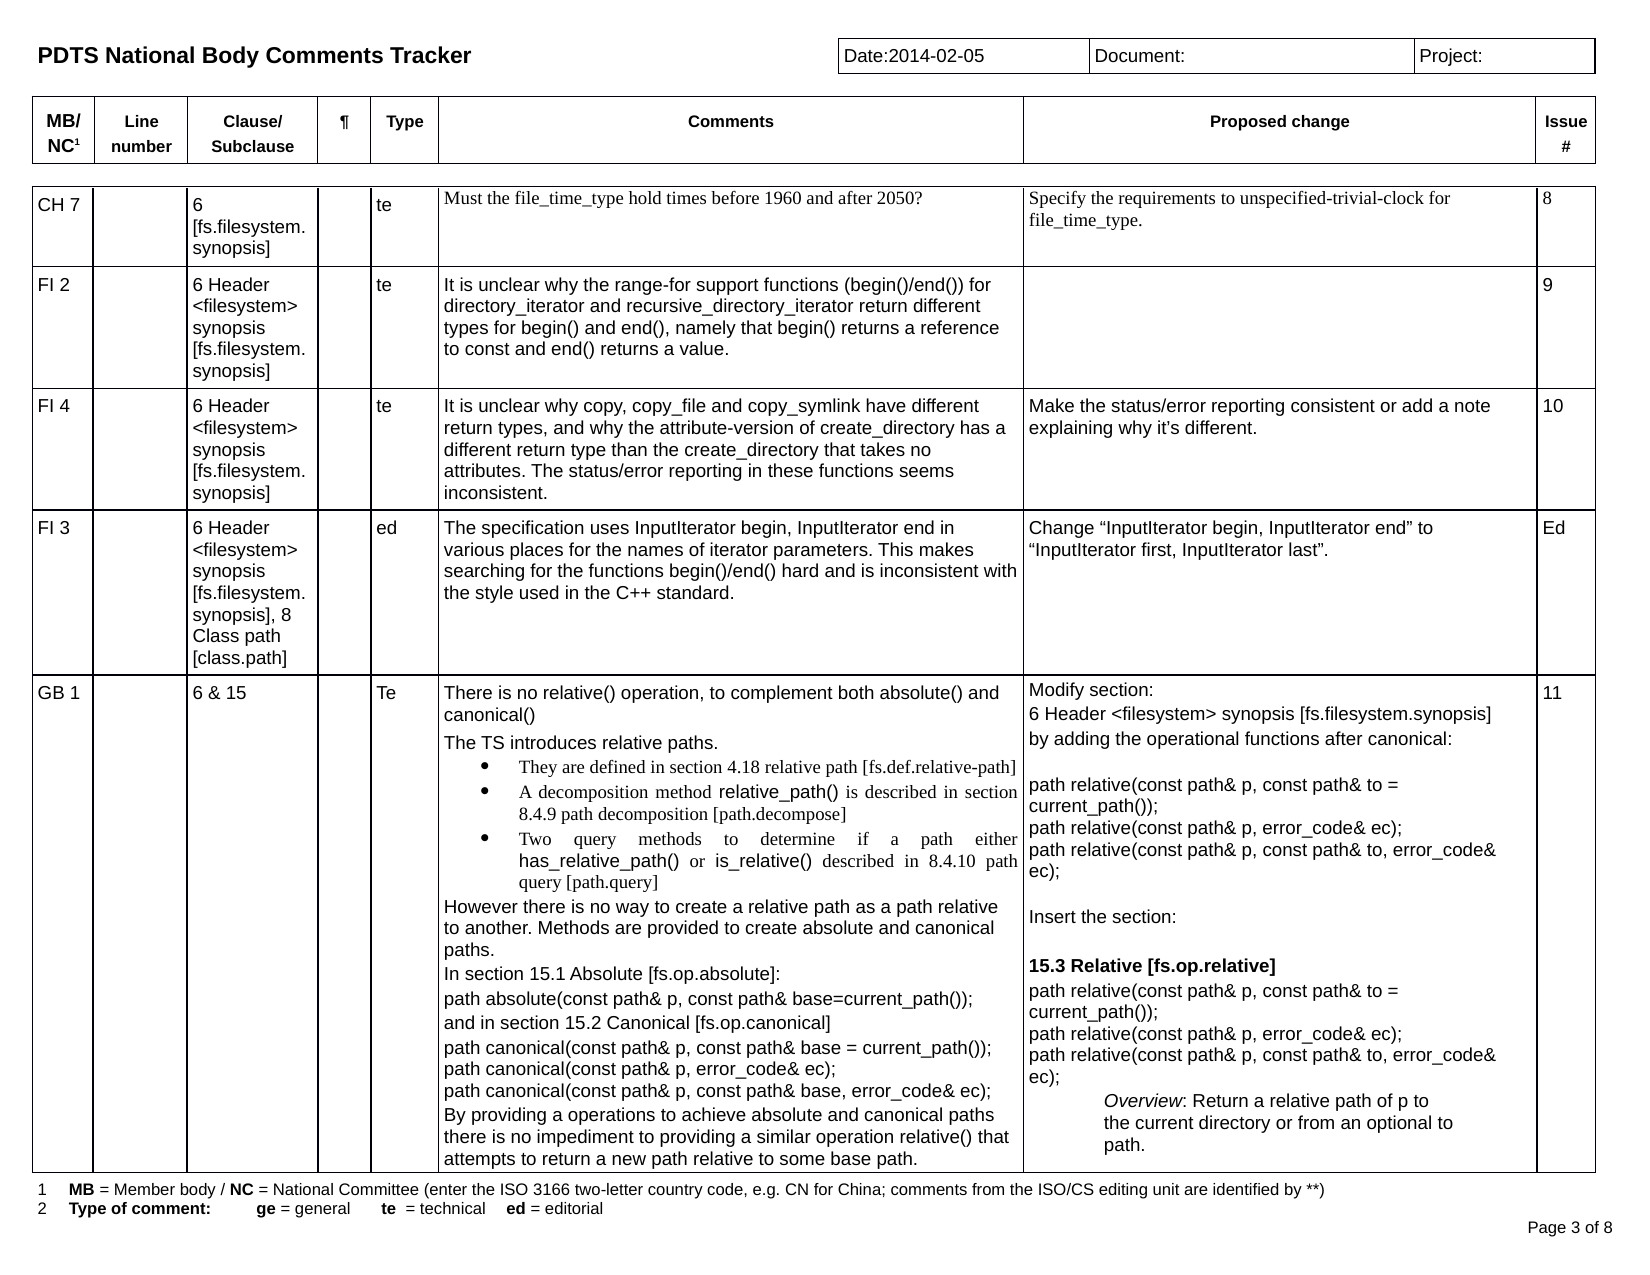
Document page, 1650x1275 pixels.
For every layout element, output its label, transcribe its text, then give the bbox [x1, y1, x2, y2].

table_cell [319, 187, 371, 266]
table_cell Ed [1538, 511, 1595, 674]
table_cell 6 Header <filesystem> synopsis [fs.filesystem.synopsis], 8 Class path [class.path] [188, 511, 317, 674]
table_cell [94, 187, 187, 266]
table_cell [94, 511, 186, 674]
table_cell CH 7 [33, 187, 93, 266]
table_cell There is no relative() operation, to complement both absolute() and canonical() The TS introduces relative paths. They are defined in section 4.18 relative path [fs.def.relative-path] A decomposition method relative_path() is described in section 8.4.9 path decomposition [path.decompose] Two query methods to determine if a path either has_relative_path() or is_relative() described in 8.4.10 path query [path.query] However there is no way to create a relative path as a path relative to another. Methods are provided to create absolute and canonical paths. In section 15.1 Absolute [fs.op.absolute]: path absolute(const path& p, const path& base=current_path()); and in section 15.2 Canonical [fs.op.canonical] path canonical(const path& p, const path& base = current_path()); path canonical(const path& p, error_code& ec); path canonical(const path& p, const path& base, error_code& ec); By providing a operations to achieve absolute and canonical paths there is no impediment to providing a similar operation relative() that attempts to return a new path relative to some base path. [439, 676, 1023, 1172]
table_cell It is unclear why copy, copy_file and copy_symlink have different return types, and why the attribute-version of create_directory has a different return type than the create_directory that takes no attributes. The status/error reporting in these functions seems inconsistent. [439, 389, 1023, 509]
table_cell 10 [1538, 389, 1595, 509]
table_cell 6 Header <filesystem> synopsis [fs.filesystem.synopsis] [188, 389, 317, 509]
table_cell It is unclear why the range-for support functions (begin()/end()) for directory_iterator and recursive_directory_iterator return different types for begin() and end(), namely that begin() returns a reference to const and end() returns a value. [439, 267, 1023, 387]
table_cell 6 [fs.filesystem.synopsis] [188, 187, 318, 266]
table_cell 6 & 15 [188, 676, 317, 1172]
table_cell te [372, 267, 438, 387]
table_cell Make the status/error reporting consistent or add a note explaining why it’s different. [1024, 389, 1536, 509]
table_cell te [372, 389, 438, 509]
table_cell The specification uses InputIterator begin, InputIterator end in various places for the names of iterator parameters. This makes searching for the functions begin()/end() hard and is inconsistent with the style used in the C++ standard. [439, 511, 1023, 674]
table_cell 11 [1538, 676, 1595, 1172]
table_cell FI 2 [33, 267, 92, 387]
table_cell Te [372, 676, 438, 1172]
table_cell FI 4 [33, 389, 92, 509]
table_cell FI 3 [33, 511, 92, 674]
table_cell 6 Header <filesystem> synopsis [fs.filesystem.synopsis] [188, 267, 317, 387]
table_cell [94, 389, 186, 509]
table_cell [1024, 267, 1536, 387]
table_cell GB 1 [33, 676, 92, 1172]
table_cell te [372, 187, 438, 266]
table_cell Must the file_time_type hold times before 1960 and after 2050? [439, 187, 1023, 266]
table_cell [319, 676, 370, 1172]
table_cell ed [372, 511, 438, 674]
table_cell 8 [1538, 187, 1595, 266]
table_cell Specify the requirements to unspecified-trivial-clock for file_time_type. [1024, 187, 1537, 266]
table_cell 9 [1538, 267, 1595, 387]
table_cell [94, 267, 186, 387]
table_cell [319, 267, 370, 387]
table_cell [319, 389, 370, 509]
table_cell [319, 511, 370, 674]
table_cell Modify section: 6 Header <filesystem> synopsis [fs.filesystem.synopsis] by adding the operational functions after canonical: path relative(const path& p, const path& to = current_path()); path relative(const path& p, error_code& ec); path relative(const path& p, const path& to, error_code& ec); Insert the section: 15.3 Relative [fs.op.relative] path relative(const path& p, const path& to = current_path()); path relative(const path& p, error_code& ec); path relative(const path& p, const path& to, error_code& ec); Overview: Return a relative path of p to the current directory or from an optional to path. [1024, 676, 1536, 1172]
table_cell [94, 676, 186, 1172]
table_cell Change “InputIterator begin, InputIterator end” to “InputIterator first, InputIterator last”. [1024, 511, 1536, 674]
